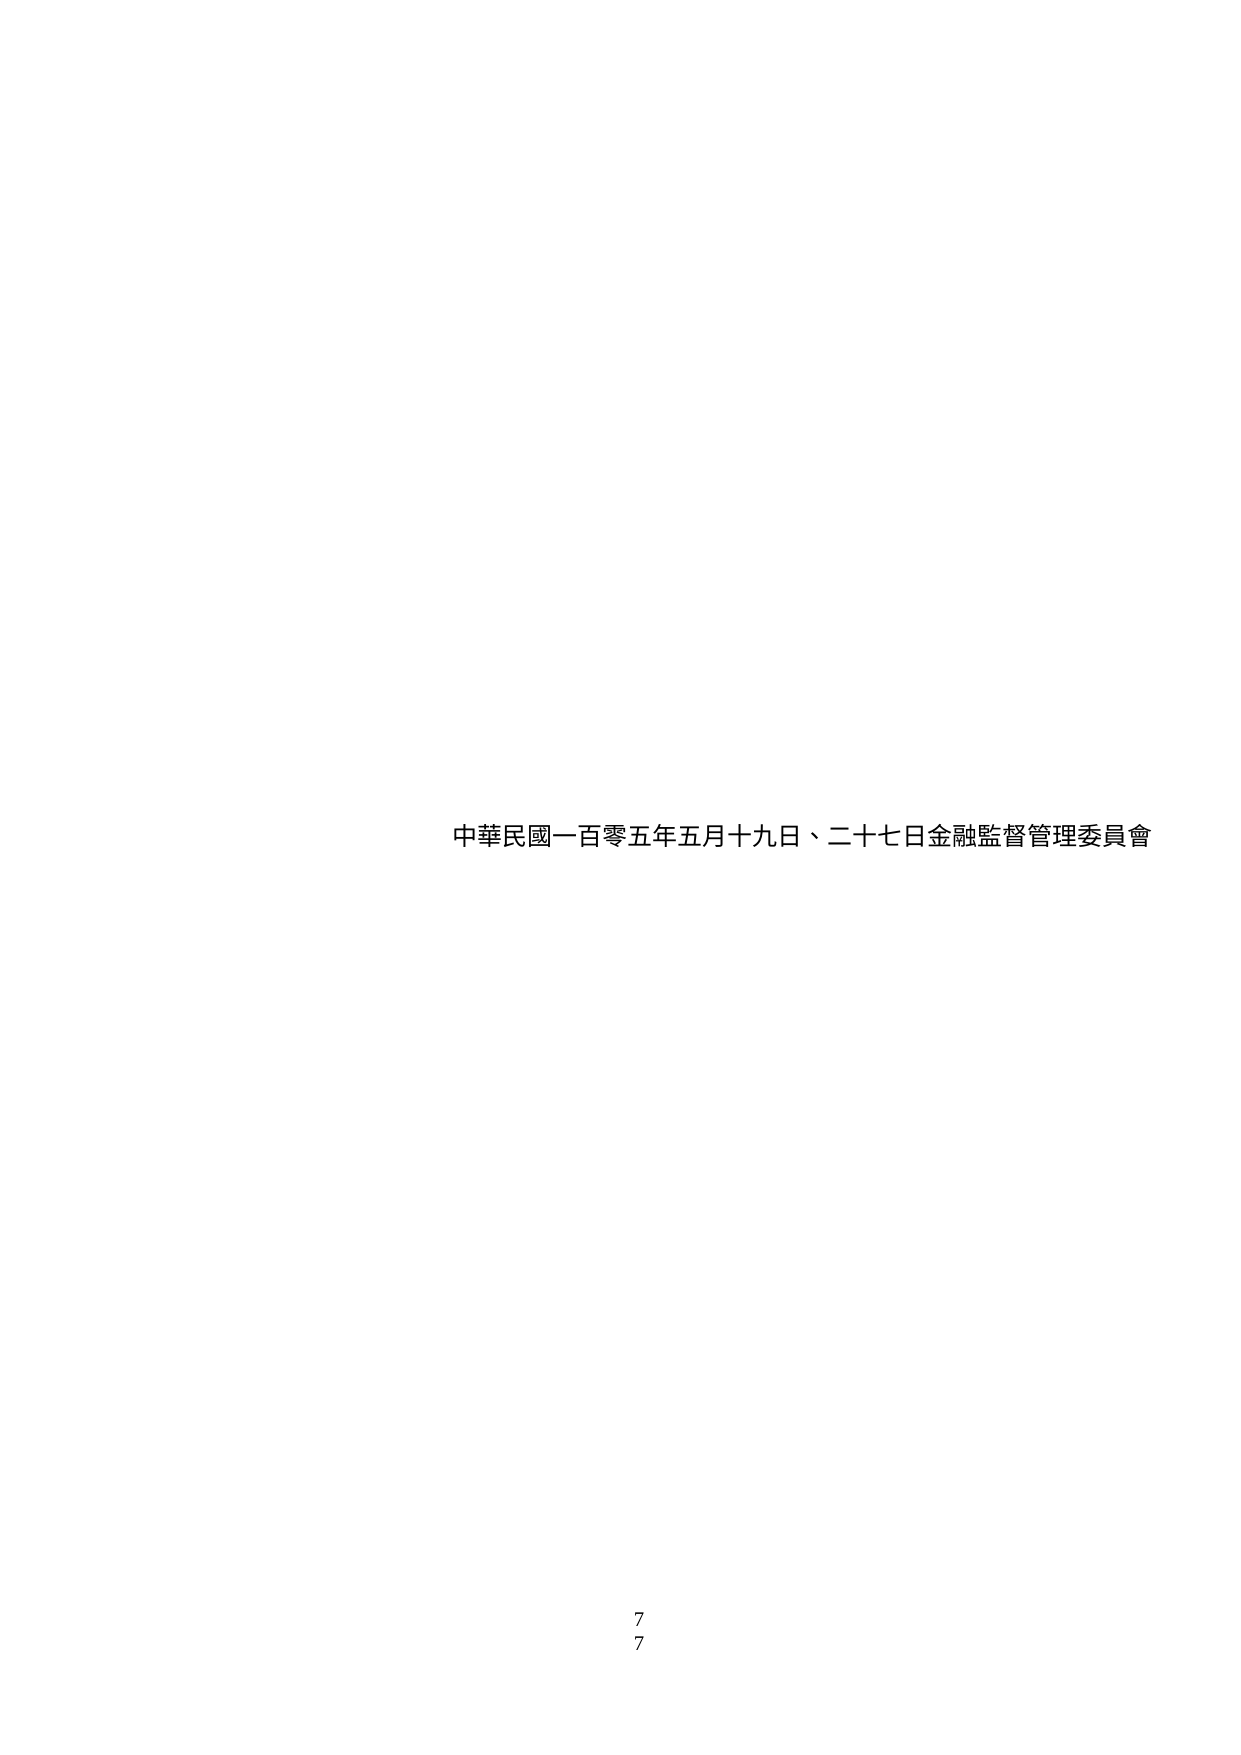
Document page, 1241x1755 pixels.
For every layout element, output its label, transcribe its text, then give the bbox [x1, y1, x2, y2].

text 中華民國一百零五年五月十九日、二十七日金融監督管理委員會 [277, 816, 1168, 852]
